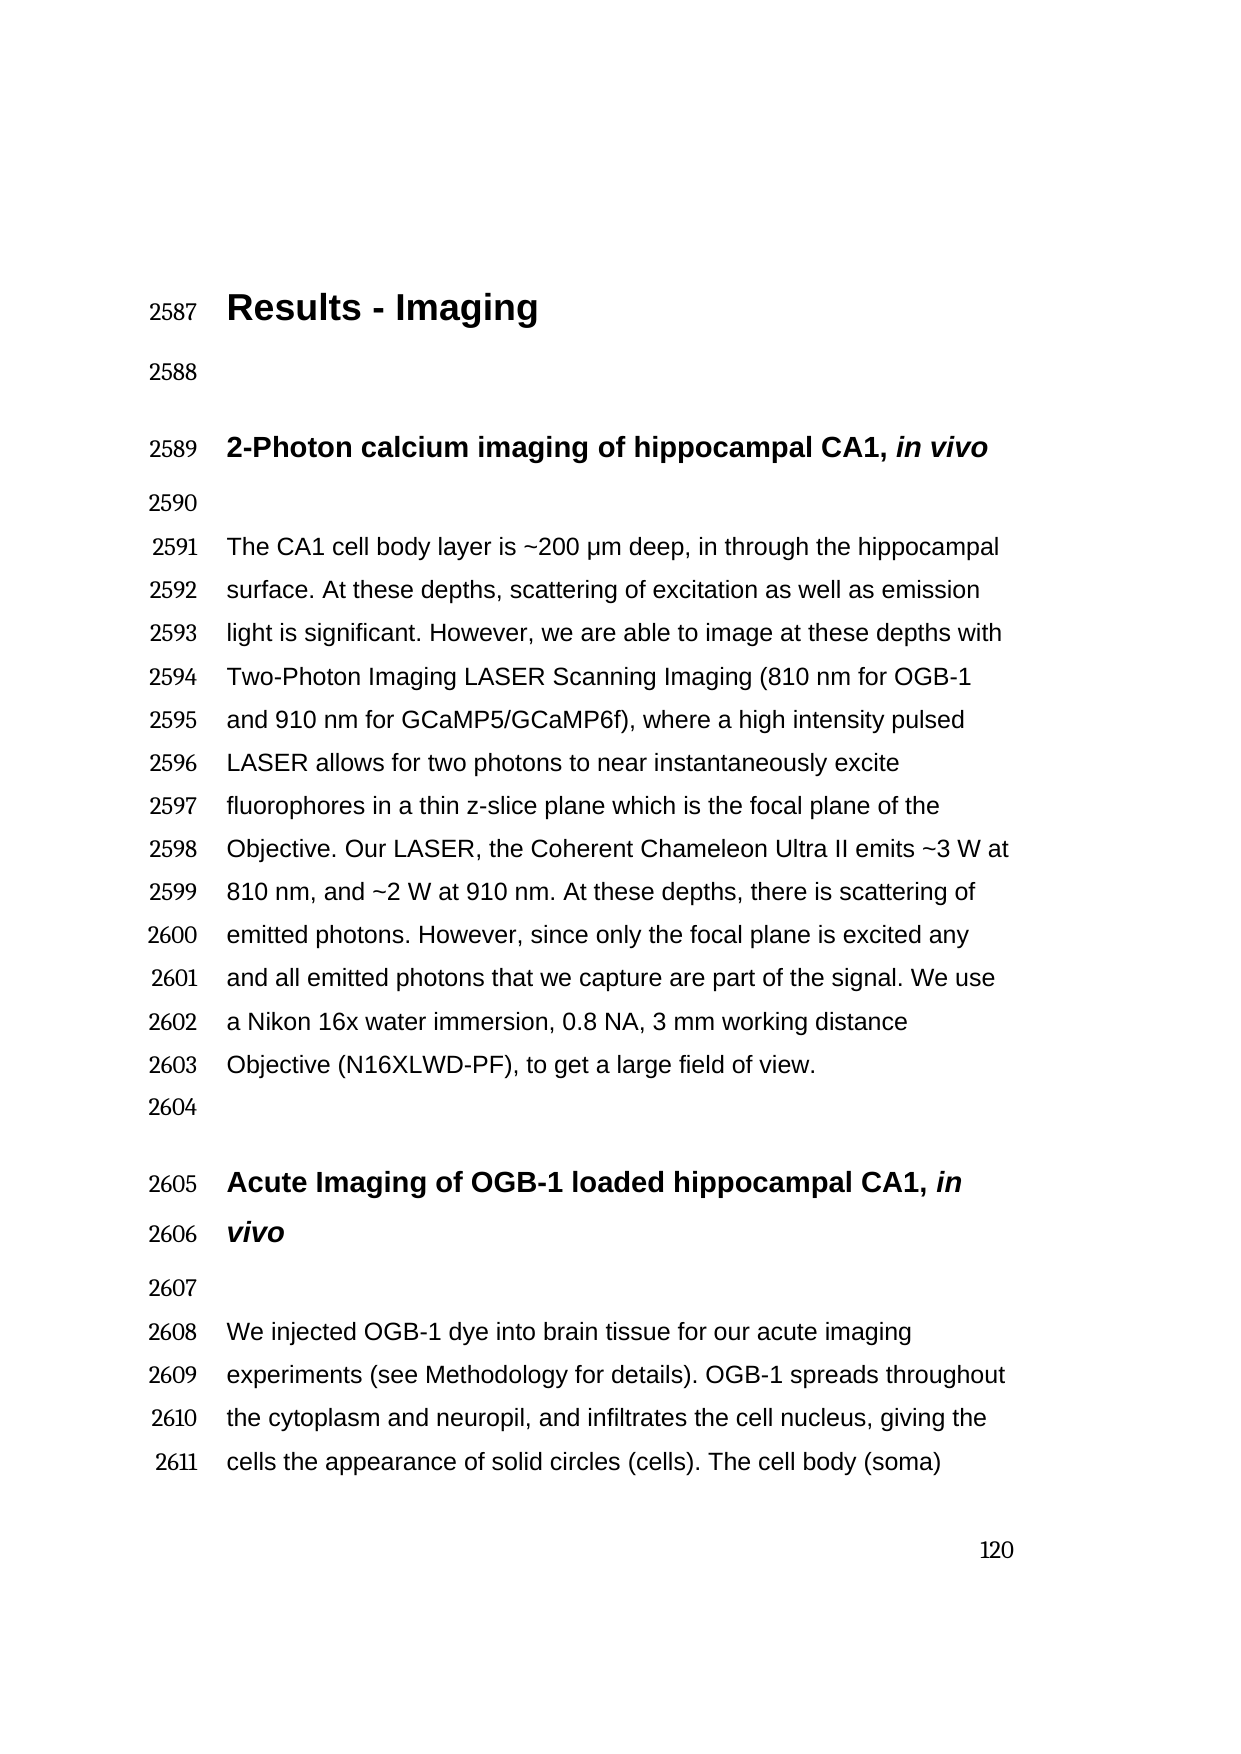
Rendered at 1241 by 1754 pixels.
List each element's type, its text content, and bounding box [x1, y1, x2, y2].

text The CA1 cell body layer is ~200 μm deep, in through the hippocampal surface. At these depths, scattering of excitation as well as emission light is significant. However, we are able to image at these depths with Two-Photon Imaging LASER Scanning Imaging (810 nm for OGB-1 and 910 nm for GCaMP5/GCaMP6f), where a high intensity pulsed LASER allows for two photons to near instantaneously excite fluorophores in a thin z-slice plane which is the focal plane of the Objective. Our LASER, the Coherent Chameleon Ultra II emits ~3 W at 810 nm, and ~2 W at 910 nm. At these depths, there is scattering of emitted photons. However, since only the focal plane is excited any and all emitted photons that we capture are part of the signal. We use a Nikon 16x water immersion, 0.8 NA, 3 mm working distance Objective (N16XLWD-PF), to get a large field of view. [226, 532, 1014, 1078]
subtitle Acute Imaging of OGB-1 loaded hippocampal CA1, in vivo [226, 1165, 1014, 1249]
subtitle Results - Imaging [226, 285, 1014, 328]
subtitle 2-Photon calcium imaging of hippocampal CA1, in vivo [226, 430, 1014, 464]
text We injected OGB-1 dye into brain tissue for our acute imaging experiments (see Methodology for details). OGB-1 spreads throughout the cytoplasm and neuropil, and infiltrates the cell nucleus, giving the cells the appearance of solid circles (cells). The cell body (soma) [226, 1317, 1014, 1475]
